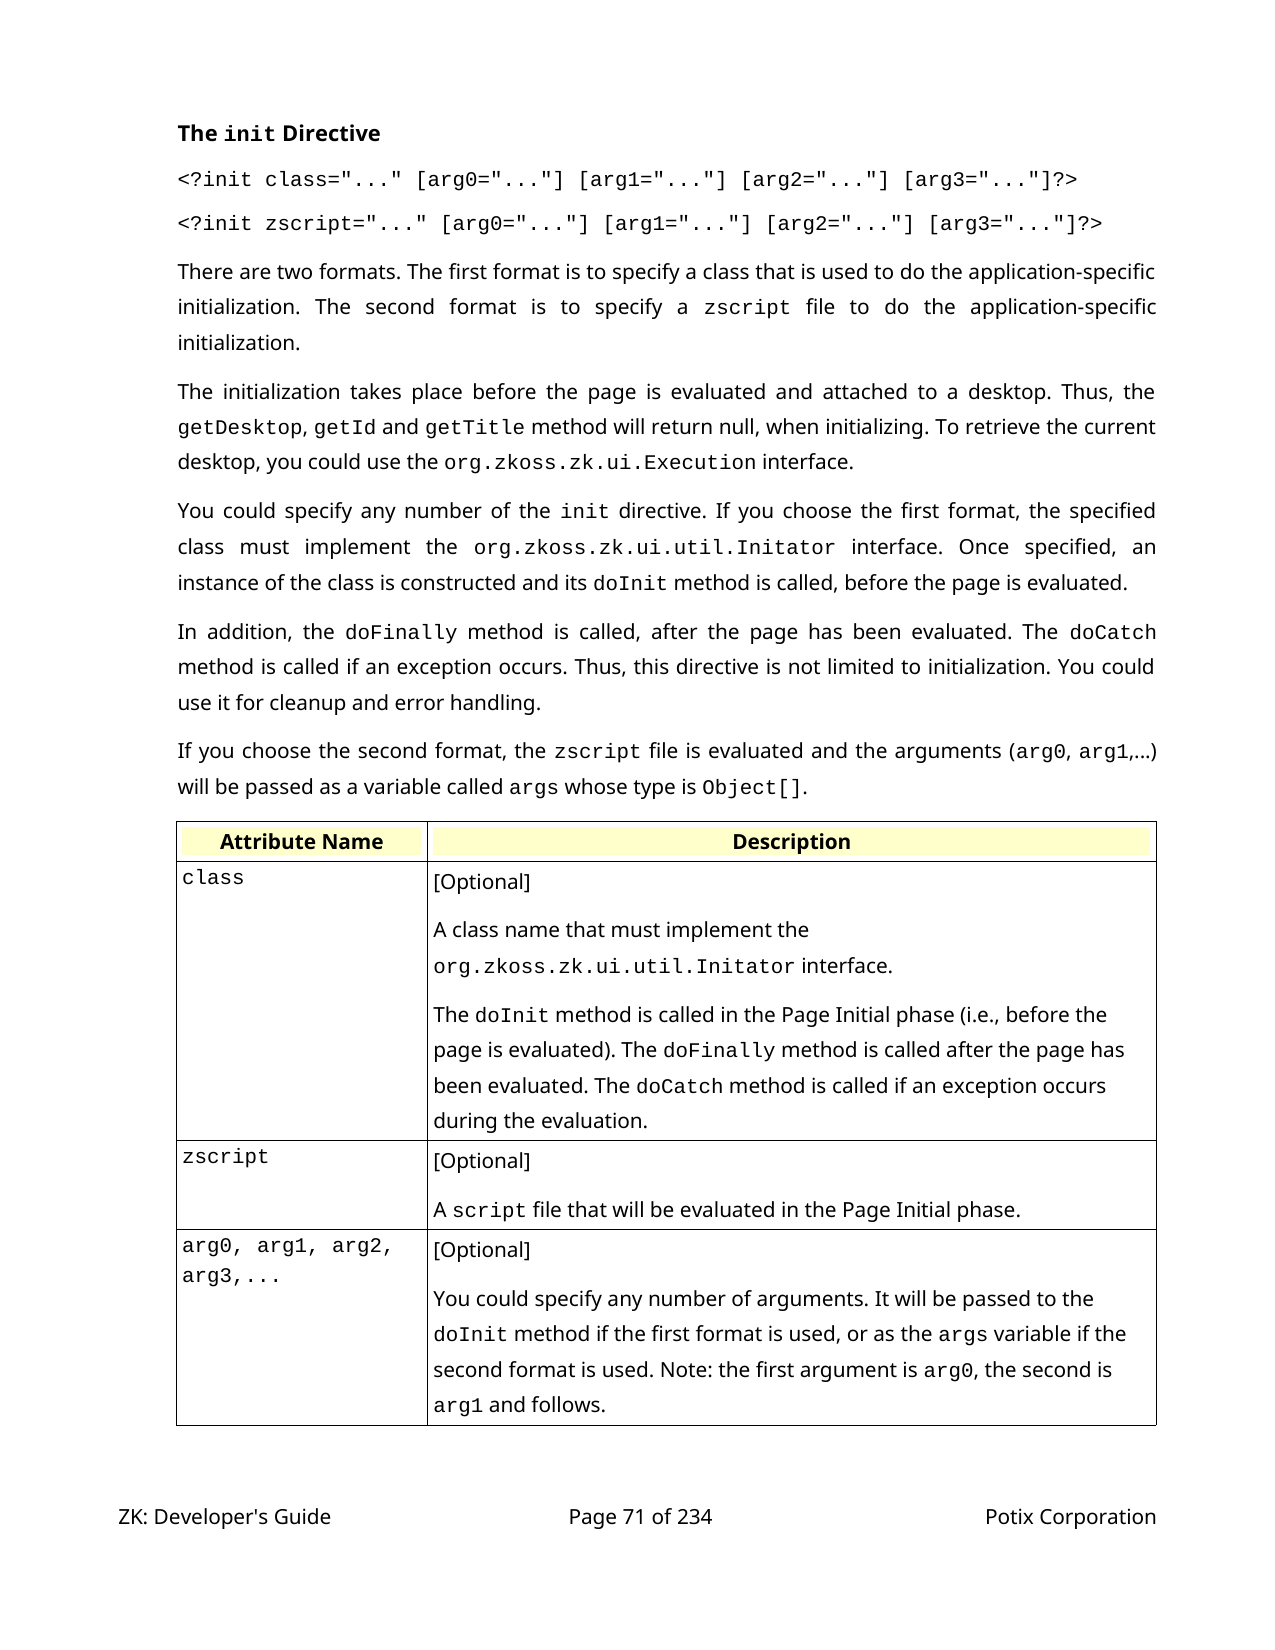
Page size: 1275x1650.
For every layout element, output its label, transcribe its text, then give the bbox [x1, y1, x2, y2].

text If you choose the second format, the zscript file is evaluated and the arguments (arg0, arg1,...) will be passed as a variable called args whose type is Object[]. [177, 736, 1157, 801]
subtitle The init Directive [177, 118, 1157, 148]
table_cell [Optional] A script file that will be evaluated in the Page Initial phase. [428, 1141, 1156, 1229]
text You could specify any number of the init directive. If you choose the first format, the specified class must implement the org.zkoss.zk.ui.util.Initator interface. Once specified, an instance of the class is constructed and its doInit method is called, before the page is evaluated. [177, 497, 1157, 596]
table_cell [Optional] You could specify any number of arguments. It will be passed to the doInit method if the first format is used, or as the args variable if the second format is used. Note: the first argument is arg0, the second is arg1 and follows. [428, 1230, 1156, 1425]
table_header Attribute Name [177, 822, 427, 861]
text The initialization takes place before the page is evaluated and attached to a desktop. Thus, the getDesktop, getId and getTitle method will return null, when initializing. To retrieve the current desktop, you could use the org.zkoss.zk.ui.Execution interface. [177, 377, 1157, 476]
text <?init class="..." [arg0="..."] [arg1="..."] [arg2="..."] [arg3="..."]?> [177, 169, 1157, 192]
table_cell [Optional] A class name that must implement the org.zkoss.zk.ui.util.Initator interface. The doInit method is called in the Page Initial phase (i.e., before the page is evaluated). The doFinally method is called after the page has been evaluated. The doCatch method is called if an exception occurs during the evaluation. [428, 862, 1156, 1140]
text In addition, the doFinally method is called, after the page has been evaluated. The doCatch method is called if an exception occurs. Thus, this directive is not limited to initialization. You could use it for cleanup and error handling. [177, 617, 1157, 716]
table_header Description [428, 822, 1156, 861]
text There are two formats. The first format is to specify a class that is used to do the application-specific initialization. The second format is to specify a zscript file to do the application-specific initialization. [177, 257, 1157, 356]
table_cell zscript [177, 1141, 427, 1229]
table_cell arg0, arg1, arg2, arg3,... [177, 1230, 427, 1425]
text <?init zscript="..." [arg0="..."] [arg1="..."] [arg2="..."] [arg3="..."]?> [177, 213, 1157, 237]
table_cell class [177, 862, 427, 1140]
